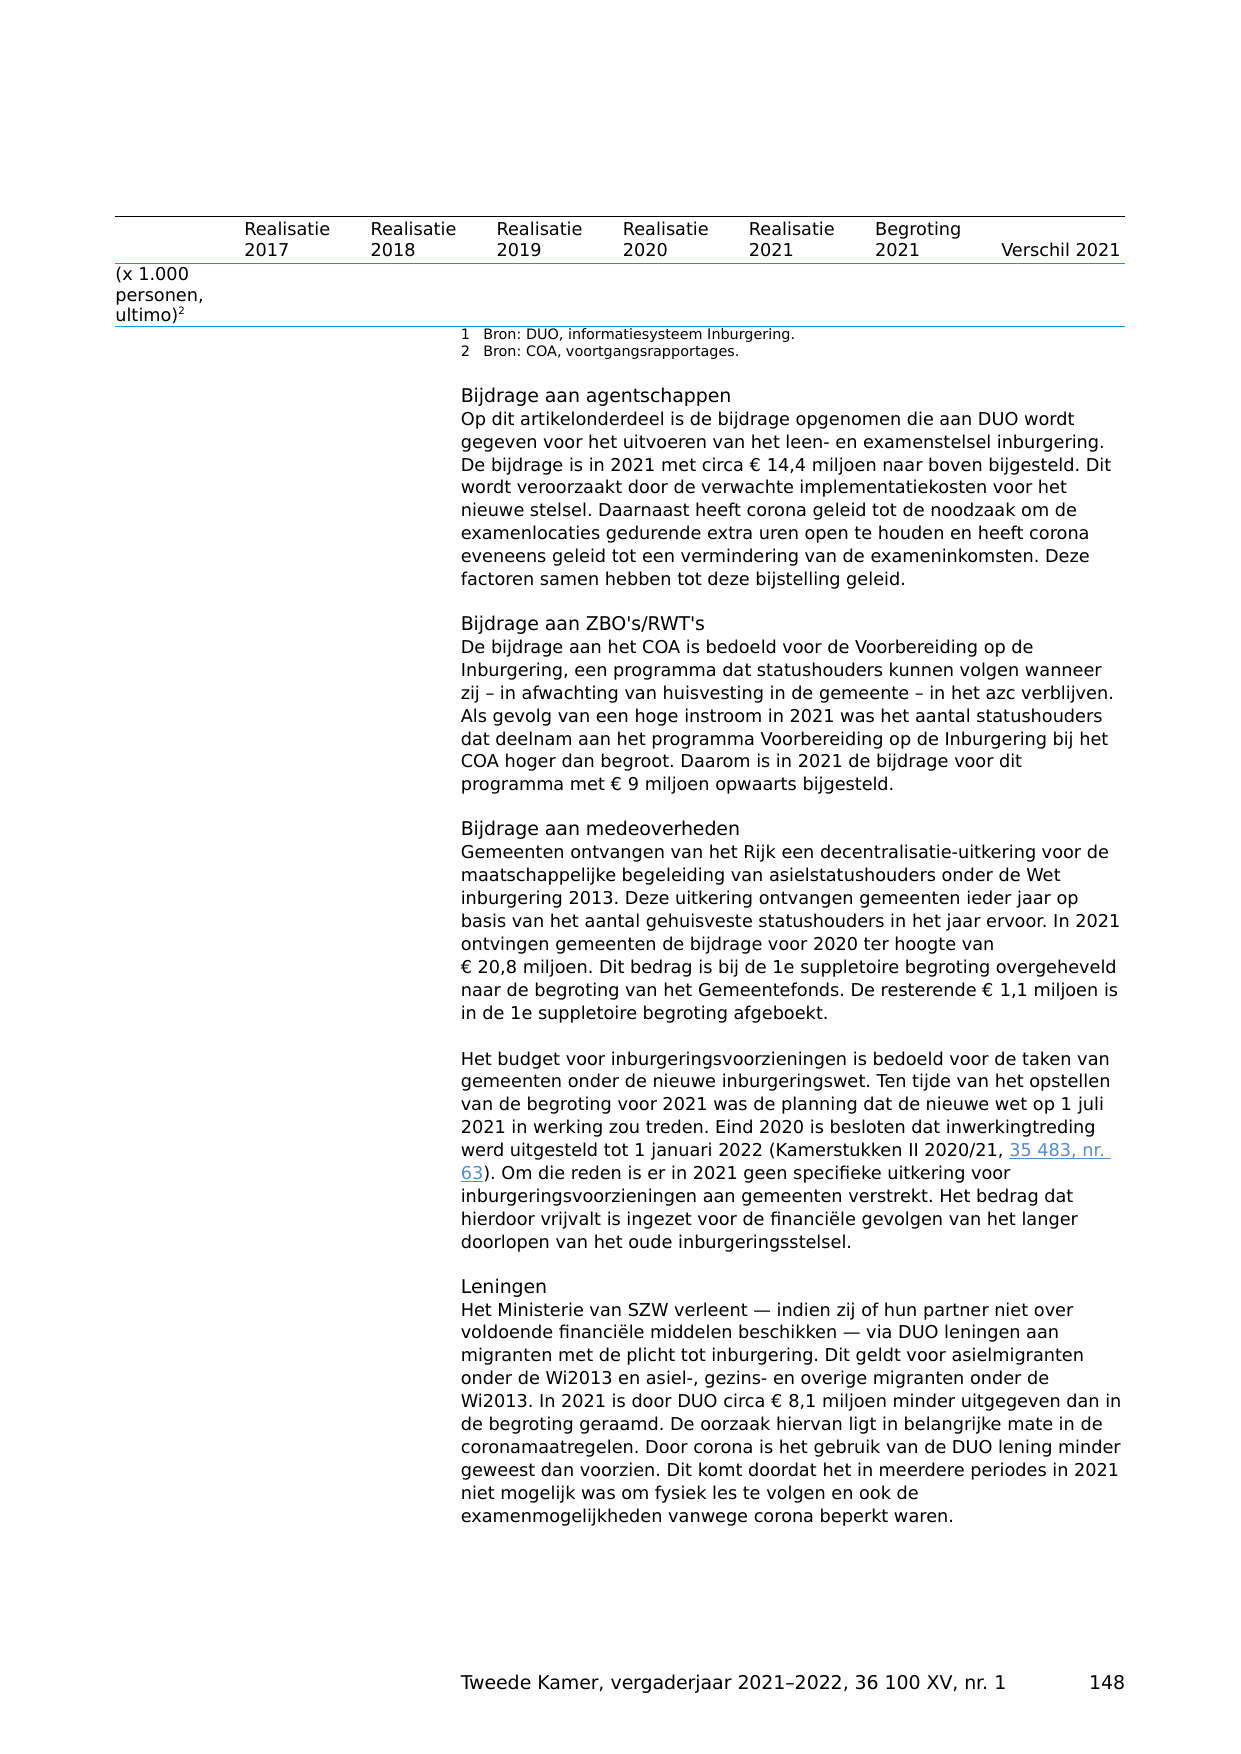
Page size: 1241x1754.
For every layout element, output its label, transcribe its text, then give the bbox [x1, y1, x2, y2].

table_cell [746, 264, 872, 326]
table_cell [241, 264, 367, 326]
title Bijdrage aan ZBO's/RWT's [461, 613, 1125, 635]
table_cell [620, 264, 746, 326]
text De bijdrage aan het COA is bedoeld voor de Voorbereiding op de Inburgering, een programma dat statushouders kunnen volgen wanneer zij – in afwachting van huisvesting in de gemeente – in het azc verblijven. Als gevolg van een hoge instroom in 2021 was het aantal statushouders dat deelnam aan het programma Voorbereiding op de Inburgering bij het COA hoger dan begroot. Daarom is in 2021 de bijdrage voor dit programma met € 9 miljoen opwaarts bijgesteld. [461, 635, 1125, 795]
list Bron: COA, voortgangsrapportages. [461, 343, 1125, 360]
title Bijdrage aan agentschappen [461, 385, 1125, 407]
text Het budget voor inburgeringsvoorzieningen is bedoeld voor de taken van gemeenten onder de nieuwe inburgeringswet. Ten tijde van het opstellen van de begroting voor 2021 was de planning dat de nieuwe wet op 1 juli 2021 in werking zou treden. Eind 2020 is besloten dat inwerkingtreding werd uitgesteld tot 1 januari 2022 (Kamerstukken II 2020/21, 35 483, nr. 63). Om die reden is er in 2021 geen specifieke uitkering voor inburgeringsvoorzieningen aan gemeenten verstrekt. Het bedrag dat hierdoor vrijvalt is ingezet voor de financiële gevolgen van het langer doorlopen van het oude inburgeringsstelsel. [461, 1047, 1125, 1253]
title Leningen [461, 1276, 1125, 1298]
table_cell Realisatie 2018 [368, 217, 493, 263]
table_cell (x 1.000 personen, ultimo)2 [115, 264, 241, 326]
table_cell [368, 264, 493, 326]
text Op dit artikelonderdeel is de bijdrage opgenomen die aan DUO wordt gegeven voor het uitvoeren van het leen- en examenstelsel inburgering. De bijdrage is in 2021 met circa € 14,4 miljoen naar boven bijgesteld. Dit wordt veroorzaakt door de verwachte implementatiekosten voor het nieuwe stelsel. Daarnaast heeft corona geleid tot de noodzaak om de examenlocaties gedurende extra uren open te houden en heeft corona eveneens geleid tot een vermindering van de exameninkomsten. Deze factoren samen hebben tot deze bijstelling geleid. [461, 407, 1125, 590]
table_cell Begroting 2021 [872, 217, 998, 263]
table_cell [115, 217, 241, 263]
list Bron: DUO, informatiesysteem Inburgering. [461, 327, 1125, 343]
table_cell [494, 264, 620, 326]
table_cell Realisatie 2021 [746, 217, 872, 263]
table_cell Realisatie 2020 [620, 217, 746, 263]
table_cell Realisatie 2019 [494, 217, 620, 263]
table_header Tabel 91 Kerncijfers inburgering [115, 191, 1125, 216]
table_cell [998, 264, 1125, 326]
text Gemeenten ontvangen van het Rijk een decentralisatie-uitkering voor de maatschappelijke begeleiding van asielstatushouders onder de Wet inburgering 2013. Deze uitkering ontvangen gemeenten ieder jaar op basis van het aantal gehuisveste statushouders in het jaar ervoor. In 2021 ontvingen gemeenten de bijdrage voor 2020 ter hoogte van € 20,8 miljoen. Dit bedrag is bij de 1e suppletoire begroting overgeheveld naar de begroting van het Gemeentefonds. De resterende € 1,1 miljoen is in de 1e suppletoire begroting afgeboekt. [461, 840, 1125, 1024]
table_cell Realisatie 2017 [241, 217, 367, 263]
table_cell [872, 264, 998, 326]
title Bijdrage aan medeoverheden [461, 818, 1125, 840]
text Het Ministerie van SZW verleent — indien zij of hun partner niet over voldoende financiële middelen beschikken — via DUO leningen aan migranten met de plicht tot inburgering. Dit geldt voor asielmigranten onder de Wi2013 en asiel-, gezins- en overige migranten onder de Wi2013. In 2021 is door DUO circa € 8,1 miljoen minder uitgegeven dan in de begroting geraamd. De oorzaak hiervan ligt in belangrijke mate in de coronamaatregelen. Door corona is het gebruik van de DUO lening minder geweest dan voorzien. Dit komt doordat het in meerdere periodes in 2021 niet mogelijk was om fysiek les te volgen en ook de examenmogelijkheden vanwege corona beperkt waren. [461, 1298, 1125, 1527]
table_cell Verschil 2021 [998, 217, 1125, 263]
